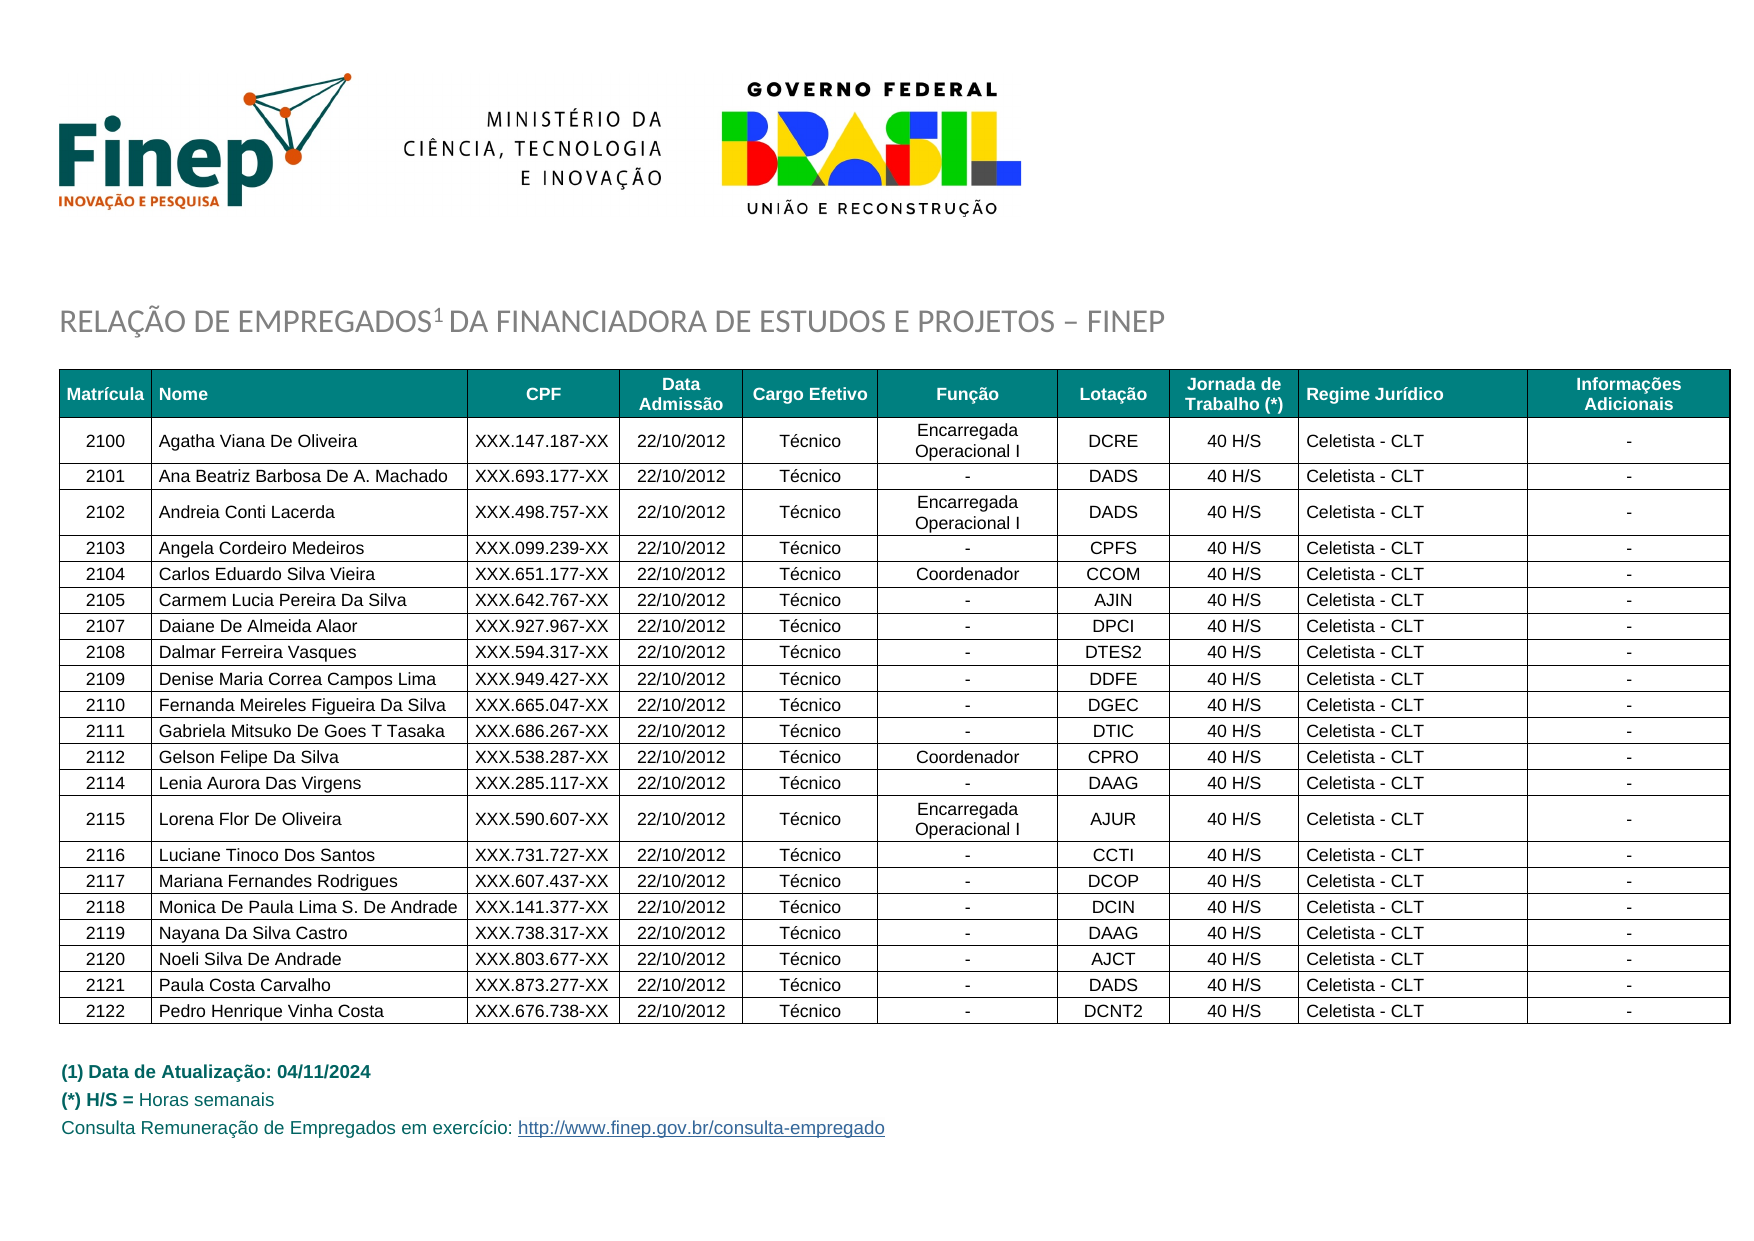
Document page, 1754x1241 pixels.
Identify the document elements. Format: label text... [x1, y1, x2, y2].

table_cell - [1528, 920, 1729, 945]
table_cell Técnico [743, 692, 877, 717]
table_cell Noeli Silva De Andrade [152, 946, 467, 971]
table_cell - [1528, 640, 1729, 665]
table_cell Daiane De Almeida Alaor [152, 614, 467, 639]
table_cell CPFS [1058, 536, 1169, 561]
table_cell Agatha Viana De Oliveira [152, 418, 467, 463]
table_cell 2118 [60, 894, 151, 919]
table_cell 22/10/2012 [620, 692, 742, 717]
table_cell XXX.147.187-XX [468, 418, 619, 463]
table_cell XXX.686.267-XX [468, 718, 619, 743]
table_cell Técnico [743, 718, 877, 743]
table_cell Celetista - CLT [1299, 744, 1527, 769]
table_cell Andreia Conti Lacerda [152, 490, 467, 535]
table_header CPF [468, 370, 619, 417]
table_cell - [1528, 972, 1729, 997]
table_cell Celetista - CLT [1299, 972, 1527, 997]
table_cell - [878, 842, 1057, 867]
table_cell 40 H/S [1170, 692, 1298, 717]
table_cell 40 H/S [1170, 796, 1298, 841]
table_cell 22/10/2012 [620, 536, 742, 561]
table_cell Técnico [743, 490, 877, 535]
table_cell Celetista - CLT [1299, 998, 1527, 1023]
table_cell - [1528, 464, 1729, 489]
table_cell 2103 [60, 536, 151, 561]
table_cell 22/10/2012 [620, 744, 742, 769]
table_cell XXX.803.677-XX [468, 946, 619, 971]
table_cell XXX.590.607-XX [468, 796, 619, 841]
table_cell Coordenador [878, 744, 1057, 769]
table_cell Celetista - CLT [1299, 796, 1527, 841]
table_cell 40 H/S [1170, 946, 1298, 971]
table_cell Celetista - CLT [1299, 588, 1527, 613]
table_cell Dalmar Ferreira Vasques [152, 640, 467, 665]
table_header Jornada de Trabalho (*) [1170, 370, 1298, 417]
table_cell 22/10/2012 [620, 946, 742, 971]
table_cell - [1528, 718, 1729, 743]
table_cell 2119 [60, 920, 151, 945]
table_cell 40 H/S [1170, 894, 1298, 919]
table_cell DADS [1058, 464, 1169, 489]
table_cell XXX.738.317-XX [468, 920, 619, 945]
table_cell CCTI [1058, 842, 1169, 867]
table_cell Celetista - CLT [1299, 920, 1527, 945]
table_cell XXX.285.117-XX [468, 770, 619, 795]
table_header Função [878, 370, 1057, 417]
table_cell 2116 [60, 842, 151, 867]
table_cell 22/10/2012 [620, 464, 742, 489]
table_cell - [1528, 614, 1729, 639]
table_cell 22/10/2012 [620, 640, 742, 665]
table_cell Técnico [743, 868, 877, 893]
table_cell 22/10/2012 [620, 998, 742, 1023]
table_cell 2101 [60, 464, 151, 489]
table_cell - [1528, 744, 1729, 769]
table_cell 22/10/2012 [620, 490, 742, 535]
table_cell 22/10/2012 [620, 842, 742, 867]
table_cell XXX.651.177-XX [468, 562, 619, 587]
table_cell 40 H/S [1170, 490, 1298, 535]
table_cell XXX.099.239-XX [468, 536, 619, 561]
table_cell XXX.693.177-XX [468, 464, 619, 489]
table_cell Celetista - CLT [1299, 536, 1527, 561]
table_cell - [878, 718, 1057, 743]
table_cell - [1528, 536, 1729, 561]
table_cell - [1528, 692, 1729, 717]
table_cell Ana Beatriz Barbosa De A. Machado [152, 464, 467, 489]
table_cell - [1528, 998, 1729, 1023]
table_cell - [1528, 666, 1729, 691]
table_cell Celetista - CLT [1299, 562, 1527, 587]
table_cell Gabriela Mitsuko De Goes T Tasaka [152, 718, 467, 743]
table_cell Denise Maria Correa Campos Lima [152, 666, 467, 691]
table_cell Celetista - CLT [1299, 640, 1527, 665]
table_cell 22/10/2012 [620, 666, 742, 691]
table_cell 22/10/2012 [620, 894, 742, 919]
table_cell Técnico [743, 536, 877, 561]
table_cell - [878, 464, 1057, 489]
table_cell 40 H/S [1170, 640, 1298, 665]
table_cell Paula Costa Carvalho [152, 972, 467, 997]
table_cell 2105 [60, 588, 151, 613]
table_cell 22/10/2012 [620, 920, 742, 945]
table_cell XXX.498.757-XX [468, 490, 619, 535]
table_cell Celetista - CLT [1299, 692, 1527, 717]
table_cell - [878, 536, 1057, 561]
table_cell Celetista - CLT [1299, 894, 1527, 919]
table_cell 22/10/2012 [620, 614, 742, 639]
table_cell Celetista - CLT [1299, 418, 1527, 463]
table_cell XXX.594.317-XX [468, 640, 619, 665]
table_cell 40 H/S [1170, 418, 1298, 463]
table_cell Gelson Felipe Da Silva [152, 744, 467, 769]
table_cell Celetista - CLT [1299, 946, 1527, 971]
table_cell 22/10/2012 [620, 972, 742, 997]
table_cell XXX.731.727-XX [468, 842, 619, 867]
table_cell DAAG [1058, 920, 1169, 945]
table_cell XXX.538.287-XX [468, 744, 619, 769]
table_cell Monica De Paula Lima S. De Andrade [152, 894, 467, 919]
table_cell 22/10/2012 [620, 562, 742, 587]
table_cell 22/10/2012 [620, 718, 742, 743]
table_header Informações Adicionais [1528, 370, 1729, 417]
table_header Nome [152, 370, 467, 417]
table_cell 2111 [60, 718, 151, 743]
table_cell Celetista - CLT [1299, 666, 1527, 691]
table_cell Técnico [743, 796, 877, 841]
table_cell XXX.665.047-XX [468, 692, 619, 717]
table_cell 22/10/2012 [620, 418, 742, 463]
table_cell DADS [1058, 490, 1169, 535]
table_cell 40 H/S [1170, 588, 1298, 613]
table_cell Fernanda Meireles Figueira Da Silva [152, 692, 467, 717]
table_cell - [878, 946, 1057, 971]
table_cell 40 H/S [1170, 868, 1298, 893]
table_cell Técnico [743, 464, 877, 489]
table_cell Técnico [743, 614, 877, 639]
table_cell 40 H/S [1170, 744, 1298, 769]
table_cell 2108 [60, 640, 151, 665]
table_cell Lorena Flor De Oliveira [152, 796, 467, 841]
table_cell XXX.642.767-XX [468, 588, 619, 613]
table_cell DAAG [1058, 770, 1169, 795]
table_cell Nayana Da Silva Castro [152, 920, 467, 945]
table_cell XXX.949.427-XX [468, 666, 619, 691]
table_cell - [1528, 894, 1729, 919]
table_cell 2120 [60, 946, 151, 971]
table_cell Celetista - CLT [1299, 842, 1527, 867]
table_cell Pedro Henrique Vinha Costa [152, 998, 467, 1023]
table_cell Técnico [743, 894, 877, 919]
table_cell - [878, 692, 1057, 717]
table_cell - [878, 770, 1057, 795]
table_cell DTES2 [1058, 640, 1169, 665]
table_cell 40 H/S [1170, 562, 1298, 587]
table_cell Encarregada Operacional I [878, 418, 1057, 463]
table_cell DGEC [1058, 692, 1169, 717]
table_cell Encarregada Operacional I [878, 796, 1057, 841]
table_cell CPRO [1058, 744, 1169, 769]
table_cell 2109 [60, 666, 151, 691]
table_cell 2107 [60, 614, 151, 639]
table_cell - [878, 640, 1057, 665]
table_cell 22/10/2012 [620, 796, 742, 841]
table_cell Técnico [743, 920, 877, 945]
table_cell Celetista - CLT [1299, 490, 1527, 535]
table_cell Carmem Lucia Pereira Da Silva [152, 588, 467, 613]
table_cell 22/10/2012 [620, 868, 742, 893]
table_cell 40 H/S [1170, 718, 1298, 743]
table_cell - [878, 972, 1057, 997]
table_cell Técnico [743, 998, 877, 1023]
table_cell - [878, 868, 1057, 893]
table_cell Coordenador [878, 562, 1057, 587]
table_cell XXX.927.967-XX [468, 614, 619, 639]
table_cell - [1528, 796, 1729, 841]
table_cell Técnico [743, 770, 877, 795]
table_cell XXX.873.277-XX [468, 972, 619, 997]
table_cell DTIC [1058, 718, 1169, 743]
table_cell DCRE [1058, 418, 1169, 463]
table_cell AJCT [1058, 946, 1169, 971]
table_cell 2117 [60, 868, 151, 893]
table_cell 2114 [60, 770, 151, 795]
table_cell Celetista - CLT [1299, 868, 1527, 893]
table_header Data Admissão [620, 370, 742, 417]
table_cell Técnico [743, 744, 877, 769]
table_cell 2104 [60, 562, 151, 587]
table_cell - [878, 998, 1057, 1023]
table_cell Carlos Eduardo Silva Vieira [152, 562, 467, 587]
table_cell Técnico [743, 972, 877, 997]
table_cell DCNT2 [1058, 998, 1169, 1023]
table_cell 40 H/S [1170, 536, 1298, 561]
table_cell Celetista - CLT [1299, 464, 1527, 489]
table_header Lotação [1058, 370, 1169, 417]
table_cell 2112 [60, 744, 151, 769]
table_cell 2122 [60, 998, 151, 1023]
table_cell - [1528, 842, 1729, 867]
table_cell Técnico [743, 562, 877, 587]
table_cell - [1528, 770, 1729, 795]
table_cell - [878, 894, 1057, 919]
table_cell 22/10/2012 [620, 770, 742, 795]
table_cell 40 H/S [1170, 614, 1298, 639]
table_cell Técnico [743, 418, 877, 463]
table_cell DDFE [1058, 666, 1169, 691]
table_cell - [878, 614, 1057, 639]
table_cell Técnico [743, 946, 877, 971]
table_cell - [1528, 490, 1729, 535]
table_cell 40 H/S [1170, 464, 1298, 489]
table_cell - [878, 920, 1057, 945]
table_cell XXX.607.437-XX [468, 868, 619, 893]
table_cell 2115 [60, 796, 151, 841]
table_cell 2100 [60, 418, 151, 463]
table_cell - [1528, 588, 1729, 613]
table_cell 40 H/S [1170, 770, 1298, 795]
table_cell AJUR [1058, 796, 1169, 841]
table_cell Técnico [743, 640, 877, 665]
table_cell DCOP [1058, 868, 1169, 893]
table_cell Celetista - CLT [1299, 614, 1527, 639]
table_cell 40 H/S [1170, 666, 1298, 691]
table_cell 40 H/S [1170, 998, 1298, 1023]
table_cell XXX.676.738-XX [468, 998, 619, 1023]
table_cell DADS [1058, 972, 1169, 997]
table_cell - [1528, 562, 1729, 587]
table_cell Celetista - CLT [1299, 770, 1527, 795]
table_cell 22/10/2012 [620, 588, 742, 613]
table_cell 2102 [60, 490, 151, 535]
table_cell Técnico [743, 842, 877, 867]
table_cell 40 H/S [1170, 920, 1298, 945]
table_header Cargo Efetivo [743, 370, 877, 417]
table_cell - [1528, 946, 1729, 971]
table_cell Encarregada Operacional I [878, 490, 1057, 535]
table_cell Celetista - CLT [1299, 718, 1527, 743]
table_cell AJIN [1058, 588, 1169, 613]
table_cell Técnico [743, 666, 877, 691]
table_cell Lenia Aurora Das Virgens [152, 770, 467, 795]
table_cell Mariana Fernandes Rodrigues [152, 868, 467, 893]
table_cell Técnico [743, 588, 877, 613]
table_header Regime Jurídico [1299, 370, 1527, 417]
table_cell - [878, 666, 1057, 691]
table_cell - [1528, 868, 1729, 893]
table_cell Angela Cordeiro Medeiros [152, 536, 467, 561]
table_cell 2121 [60, 972, 151, 997]
table_cell 40 H/S [1170, 972, 1298, 997]
table_cell XXX.141.377-XX [468, 894, 619, 919]
table_cell 40 H/S [1170, 842, 1298, 867]
table_cell - [1528, 418, 1729, 463]
table_header Matrícula [60, 370, 151, 417]
table_cell DCIN [1058, 894, 1169, 919]
table_cell Luciane Tinoco Dos Santos [152, 842, 467, 867]
table_cell - [878, 588, 1057, 613]
table_cell CCOM [1058, 562, 1169, 587]
table_cell 2110 [60, 692, 151, 717]
table_cell DPCI [1058, 614, 1169, 639]
